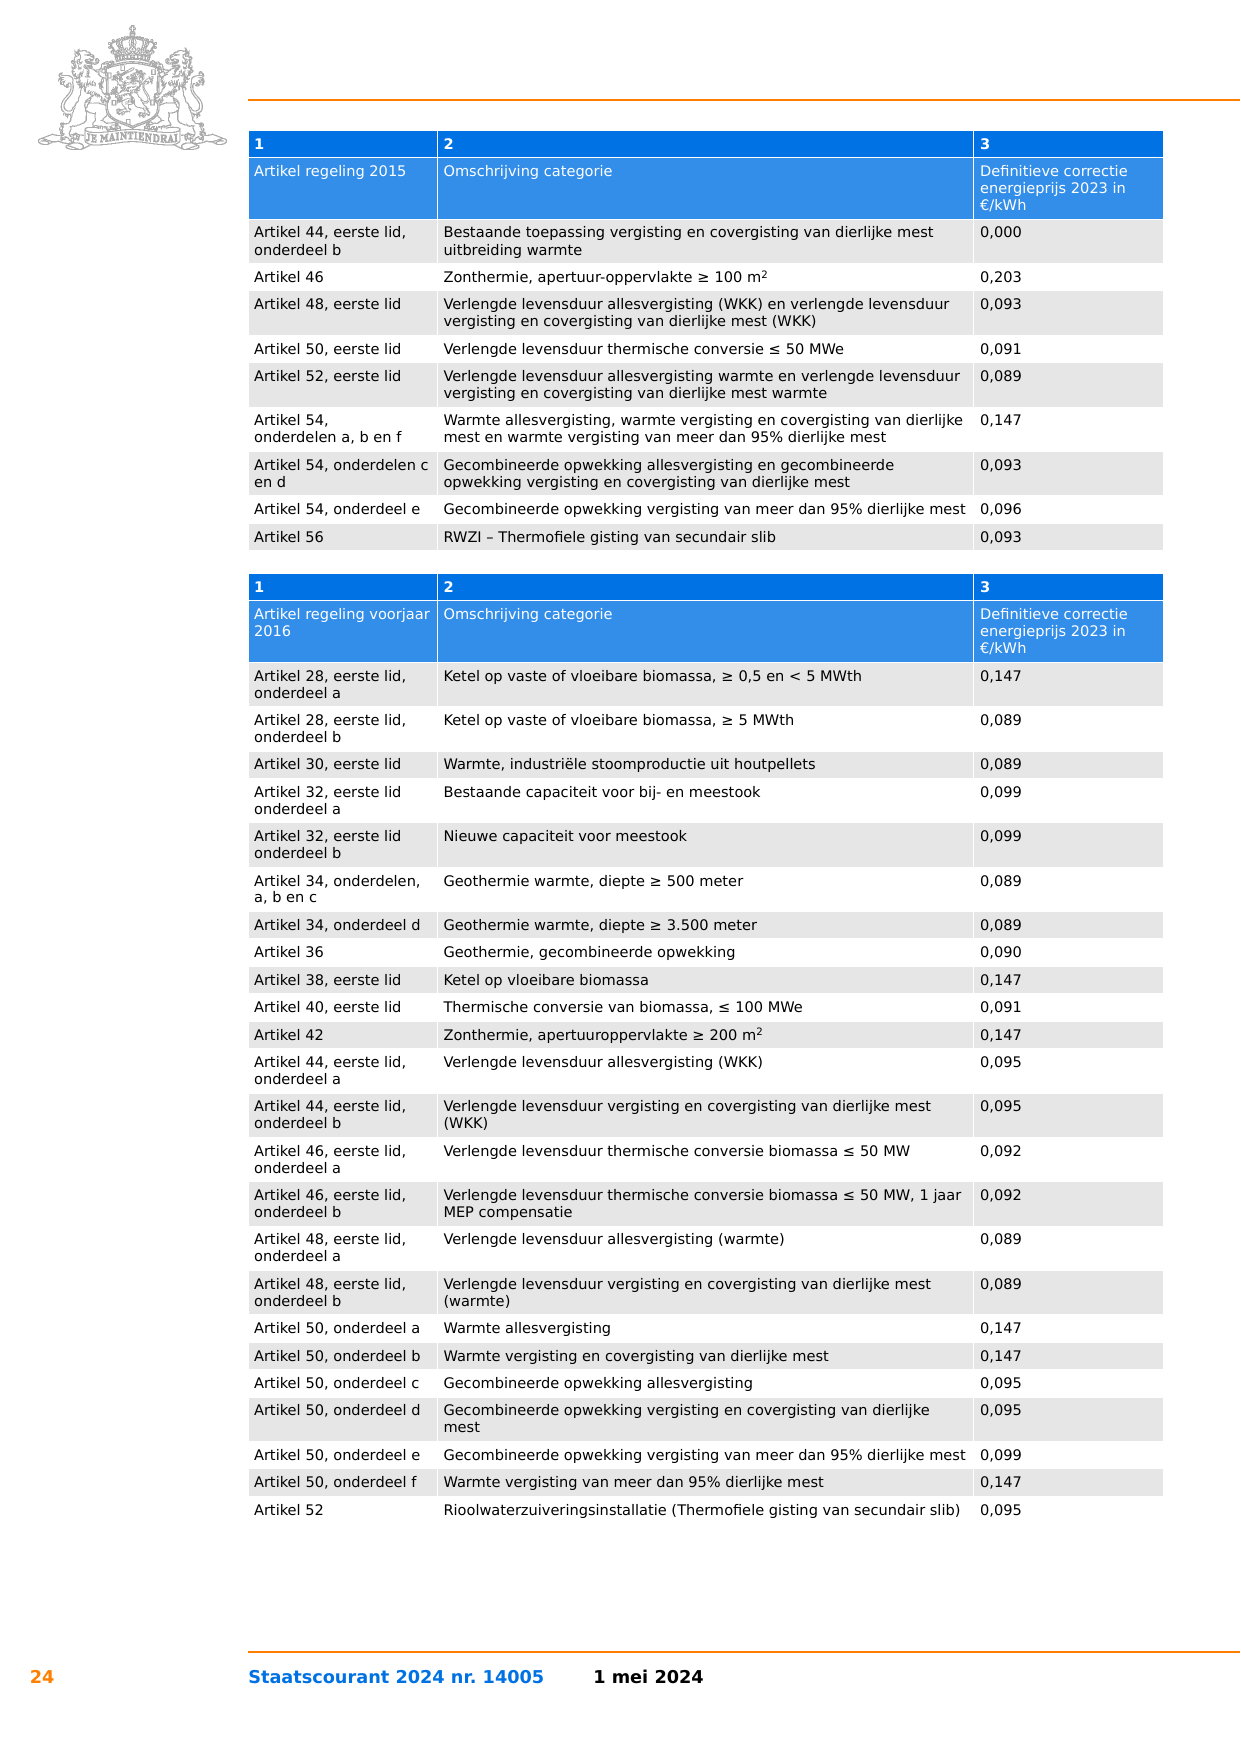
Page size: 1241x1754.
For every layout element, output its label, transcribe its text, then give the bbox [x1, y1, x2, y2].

table_cell Artikel 36 [249, 940, 437, 966]
table_cell 0,089 [974, 707, 1163, 751]
table_cell 0,089 [974, 363, 1163, 407]
table_cell Gecombineerde opwekking vergisting en covergisting van dierlijke mest [438, 1398, 973, 1441]
table_cell 0,095 [974, 1398, 1163, 1441]
table_cell RWZI – Thermofiele gisting van secundair slib [438, 524, 973, 550]
table_cell Artikel 30, eerste lid [249, 752, 437, 778]
table_cell 0,089 [974, 752, 1163, 778]
table_cell Artikel 34, onderdeel d [249, 912, 437, 938]
table_cell Artikel 46 [249, 264, 437, 290]
table_cell Artikel 50, onderdeel b [249, 1343, 437, 1369]
table_cell 0,089 [974, 868, 1163, 911]
table_cell 0,091 [974, 994, 1163, 1021]
table_cell Bestaande toepassing vergisting en covergisting van dierlijke mest uitbreiding warmte [438, 220, 973, 263]
table_cell 0,147 [974, 1022, 1163, 1048]
table_cell Warmte, industriële stoomproductie uit houtpellets [438, 752, 973, 778]
table_cell Verlengde levensduur thermische conversie biomassa ≤ 50 MW, 1 jaar MEP compensatie [438, 1182, 973, 1226]
table_cell Ketel op vaste of vloeibare biomassa, ≥ 5 MWth [438, 707, 973, 751]
table_cell 0,095 [974, 1094, 1163, 1137]
table_cell Artikel regeling voorjaar 2016 [249, 601, 437, 662]
table_cell 0,093 [974, 291, 1163, 335]
table_cell Verlengde levensduur thermische conversie biomassa ≤ 50 MW [438, 1138, 973, 1181]
table_cell 0,089 [974, 1227, 1163, 1270]
table_cell 0,095 [974, 1497, 1163, 1523]
table_cell Artikel 44, eerste lid, onderdeel a [249, 1049, 437, 1092]
table_cell 0,147 [974, 967, 1163, 993]
table_cell Verlengde levensduur vergisting en covergisting van dierlijke mest (warmte) [438, 1271, 973, 1314]
table_cell 0,089 [974, 1271, 1163, 1314]
table_cell 0,099 [974, 779, 1163, 822]
table_cell Artikel 52, eerste lid [249, 363, 437, 407]
table_cell Verlengde levensduur allesvergisting (warmte) [438, 1227, 973, 1270]
table_cell 0,147 [974, 408, 1163, 451]
table_cell Artikel 50, onderdeel f [249, 1469, 437, 1496]
table_cell 0,093 [974, 452, 1163, 495]
table_cell Artikel 50, eerste lid [249, 336, 437, 362]
table_header 2 [438, 574, 973, 600]
table_cell Artikel 48, eerste lid, onderdeel b [249, 1271, 437, 1314]
table_cell Artikel 52 [249, 1497, 437, 1523]
table_cell Artikel 46, eerste lid, onderdeel b [249, 1182, 437, 1226]
table_header 3 [974, 131, 1163, 157]
table_cell Artikel 54, onderdelen c en d [249, 452, 437, 495]
table_cell Thermische conversie van biomassa, ≤ 100 MWe [438, 994, 973, 1021]
table_cell 0,099 [974, 823, 1163, 867]
table_cell 0,095 [974, 1049, 1163, 1092]
table_cell Artikel 54, onderdeel e [249, 496, 437, 523]
table_cell Artikel 48, eerste lid [249, 291, 437, 335]
table_cell Zonthermie, apertuur-oppervlakte ≥ 100 m2 [438, 264, 973, 290]
table_cell 0,099 [974, 1442, 1163, 1468]
table_cell Artikel 40, eerste lid [249, 994, 437, 1021]
table_cell 0,093 [974, 524, 1163, 550]
table_cell Gecombineerde opwekking allesvergisting [438, 1370, 973, 1396]
table_cell Artikel 50, onderdeel a [249, 1315, 437, 1342]
table_cell Artikel 46, eerste lid, onderdeel a [249, 1138, 437, 1181]
table_cell Bestaande capaciteit voor bij- en meestook [438, 779, 973, 822]
table_cell Warmte allesvergisting [438, 1315, 973, 1342]
table_cell Rioolwaterzuiveringsinstallatie (Thermofiele gisting van secundair slib) [438, 1497, 973, 1523]
table_cell Ketel op vloeibare biomassa [438, 967, 973, 993]
table_cell Artikel 48, eerste lid, onderdeel a [249, 1227, 437, 1270]
picture [38, 25, 227, 150]
table_cell Gecombineerde opwekking vergisting van meer dan 95% dierlijke mest [438, 496, 973, 523]
table_cell 0,147 [974, 663, 1163, 706]
table_cell Warmte vergisting van meer dan 95% dierlijke mest [438, 1469, 973, 1496]
table_header 3 [974, 574, 1163, 600]
table_cell 0,089 [974, 912, 1163, 938]
table_cell Artikel 56 [249, 524, 437, 550]
table_cell Verlengde levensduur allesvergisting (WKK) [438, 1049, 973, 1092]
table_header 2 [438, 131, 973, 157]
table_cell Gecombineerde opwekking allesvergisting en gecombineerde opwekking vergisting en covergisting van dierlijke mest [438, 452, 973, 495]
table_cell 0,091 [974, 336, 1163, 362]
table_cell Warmte vergisting en covergisting van dierlijke mest [438, 1343, 973, 1369]
table_cell Nieuwe capaciteit voor meestook [438, 823, 973, 867]
table_cell 0,092 [974, 1182, 1163, 1226]
table_cell 0,092 [974, 1138, 1163, 1181]
table_cell Geothermie warmte, diepte ≥ 3.500 meter [438, 912, 973, 938]
table_cell Artikel regeling 2015 [249, 158, 437, 219]
table_cell Artikel 50, onderdeel c [249, 1370, 437, 1396]
table_cell 0,147 [974, 1315, 1163, 1342]
table_cell Verlengde levensduur allesvergisting warmte en verlengde levensduur vergisting en covergisting van dierlijke mest warmte [438, 363, 973, 407]
table_cell Definitieve correctie energieprijs 2023 in €/kWh [974, 158, 1163, 219]
table_cell Artikel 44, eerste lid, onderdeel b [249, 1094, 437, 1137]
table_cell Artikel 28, eerste lid, onderdeel b [249, 707, 437, 751]
table_cell 0,096 [974, 496, 1163, 523]
table_cell Verlengde levensduur vergisting en covergisting van dierlijke mest (WKK) [438, 1094, 973, 1137]
table_cell Artikel 34, onderdelen, a, b en c [249, 868, 437, 911]
table_cell Artikel 42 [249, 1022, 437, 1048]
table_cell Omschrijving categorie [438, 158, 973, 219]
table_cell Artikel 54, onderdelen a, b en f [249, 408, 437, 451]
table_cell Artikel 44, eerste lid, onderdeel b [249, 220, 437, 263]
table_header 1 [249, 574, 437, 600]
table_cell 0,090 [974, 940, 1163, 966]
table_cell Artikel 50, onderdeel d [249, 1398, 437, 1441]
table_cell Artikel 38, eerste lid [249, 967, 437, 993]
table_cell Gecombineerde opwekking vergisting van meer dan 95% dierlijke mest [438, 1442, 973, 1468]
table_cell 0,203 [974, 264, 1163, 290]
table_cell 0,147 [974, 1469, 1163, 1496]
table_cell Omschrijving categorie [438, 601, 973, 662]
table_cell Definitieve correctie energieprijs 2023 in €/kWh [974, 601, 1163, 662]
table_cell Warmte allesvergisting, warmte vergisting en covergisting van dierlijke mest en warmte vergisting van meer dan 95% dierlijke mest [438, 408, 973, 451]
table_cell 0,095 [974, 1370, 1163, 1396]
table_cell Artikel 32, eerste lid onderdeel a [249, 779, 437, 822]
table_cell Artikel 50, onderdeel e [249, 1442, 437, 1468]
table_cell Geothermie warmte, diepte ≥ 500 meter [438, 868, 973, 911]
table_cell Artikel 28, eerste lid, onderdeel a [249, 663, 437, 706]
table_cell 0,147 [974, 1343, 1163, 1369]
table_cell Geothermie, gecombineerde opwekking [438, 940, 973, 966]
table_cell Zonthermie, apertuuroppervlakte ≥ 200 m2 [438, 1022, 973, 1048]
table_cell Verlengde levensduur thermische conversie ≤ 50 MWe [438, 336, 973, 362]
table_header 1 [249, 131, 437, 157]
table_cell 0,000 [974, 220, 1163, 263]
table_cell Verlengde levensduur allesvergisting (WKK) en verlengde levensduur vergisting en covergisting van dierlijke mest (WKK) [438, 291, 973, 335]
table_cell Ketel op vaste of vloeibare biomassa, ≥ 0,5 en < 5 MWth [438, 663, 973, 706]
table_cell Artikel 32, eerste lid onderdeel b [249, 823, 437, 867]
